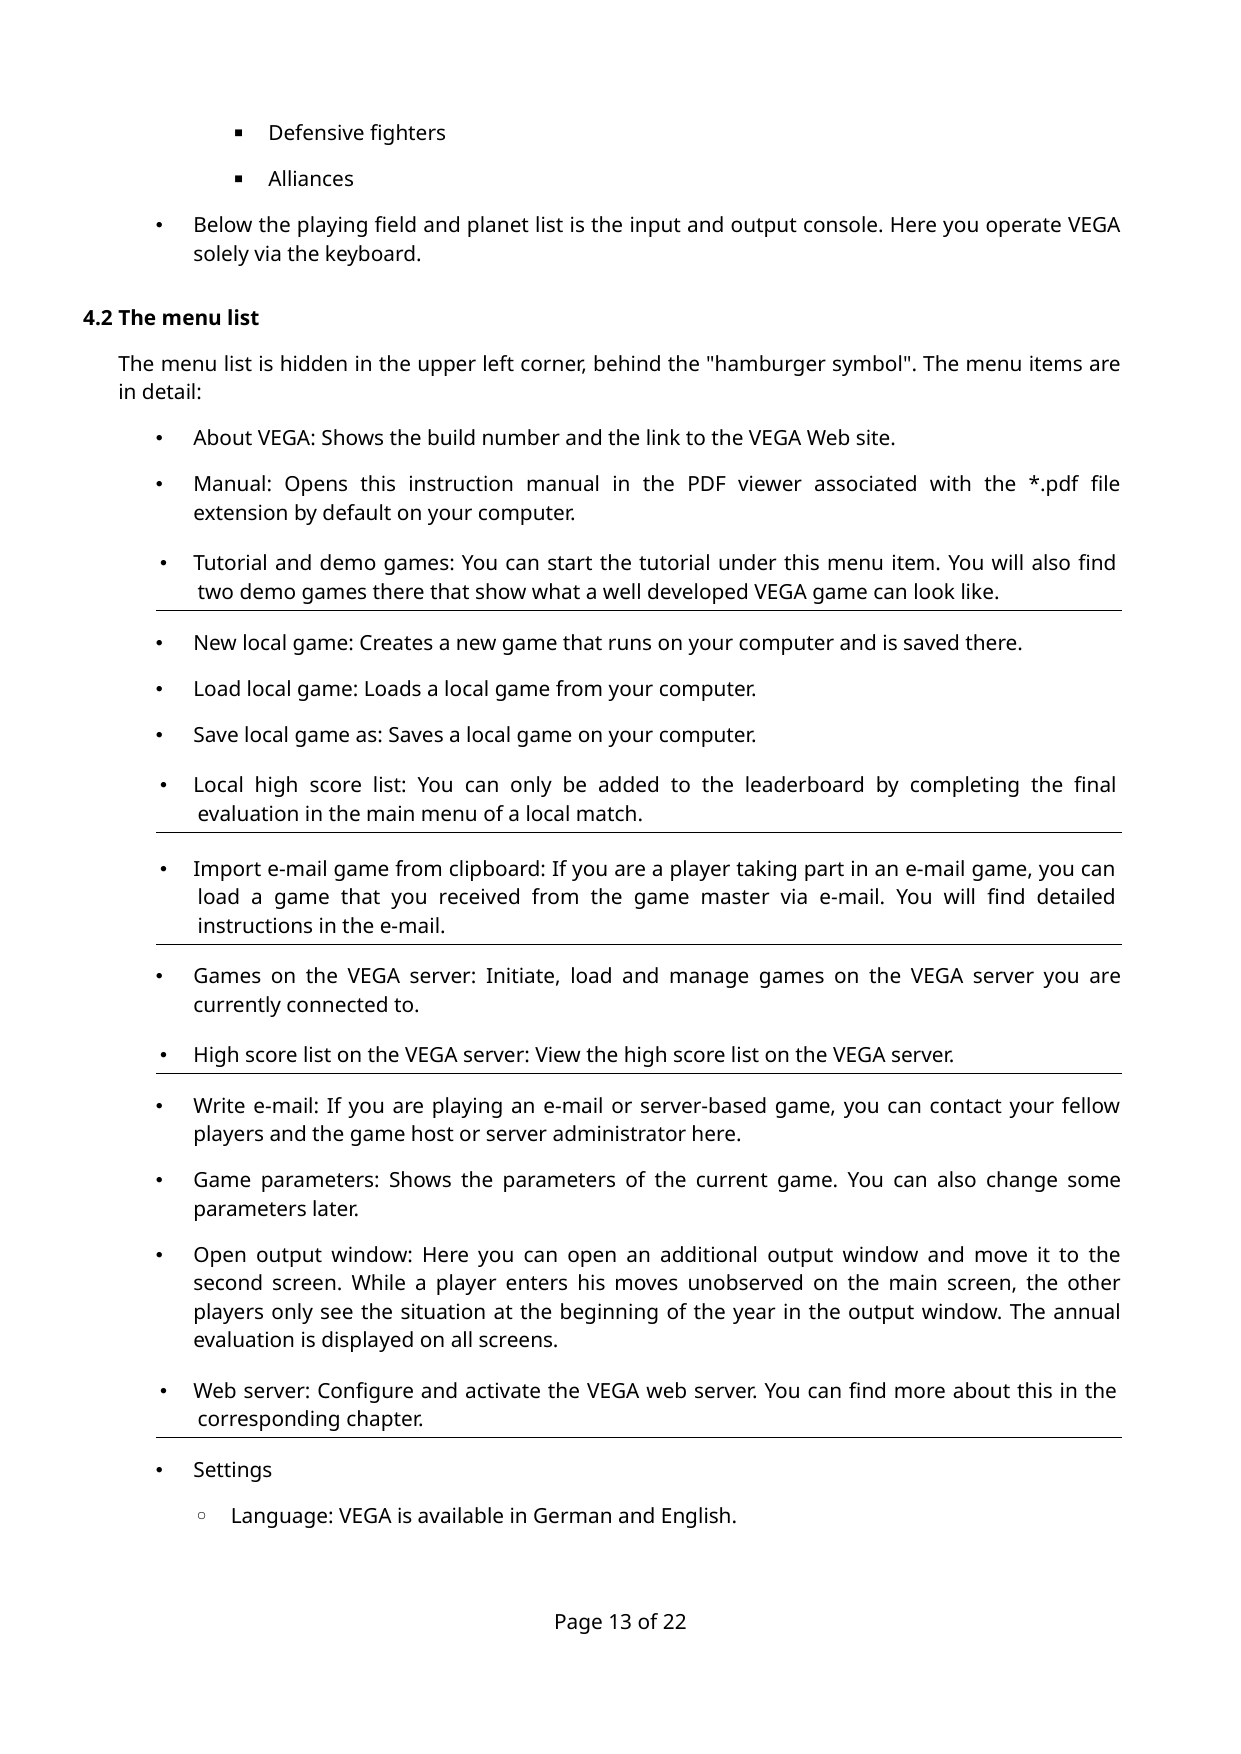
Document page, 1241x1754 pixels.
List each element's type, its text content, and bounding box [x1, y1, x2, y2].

list Load local game: Loads a local game from your computer. [156, 674, 1122, 702]
list Games on the VEGA server: Initiate, load and manage games on the VEGA server you are currently connected to. [156, 961, 1122, 1018]
list Import e-mail game from clipboard: If you are a player taking part in an e-mail game, you can load a game that you received from the game master via e-mail. You will find detailed instructions in the e-mail. [156, 849, 1122, 944]
list Language: VEGA is available in German and English. [193, 1501, 1122, 1529]
list Manual: Opens this instruction manual in the PDF viewer associated with the *.pdf file extension by default on your computer. [156, 469, 1122, 526]
list Tutorial and demo games: You can start the tutorial under this menu item. You will also find two demo games there that show what a well developed VEGA game can look like. [156, 544, 1122, 610]
subtitle The menu list [118, 303, 1122, 331]
list Write e-mail: If you are playing an e-mail or server-based game, you can contact your fellow players and the game host or server administrator here. [156, 1091, 1122, 1148]
list Save local game as: Saves a local game on your computer. [156, 720, 1122, 748]
text The menu list is hidden in the upper left corner, behind the "hamburger symbol". The menu items are in detail: [118, 349, 1122, 406]
list Local high score list: You can only be added to the leaderboard by completing the final evaluation in the main menu of a local match. [156, 766, 1122, 832]
list High score list on the VEGA server: View the high score list on the VEGA server. [156, 1036, 1122, 1073]
list Open output window: Here you can open an additional output window and move it to the second screen. While a player enters his moves unobserved on the main screen, the other players only see the situation at the beginning of the year in the output window. The annual evaluation is displayed on all screens. [156, 1240, 1122, 1354]
list Defensive fighters [231, 118, 1122, 147]
list Game parameters: Shows the parameters of the current game. You can also change some parameters later. [156, 1166, 1122, 1222]
list Web server: Configure and activate the VEGA web server. You can find more about this in the corresponding chapter. [156, 1372, 1122, 1437]
list Below the playing field and planet list is the input and output console. Here you operate VEGA solely via the keyboard. [156, 210, 1122, 267]
list Alliances [231, 164, 1122, 193]
list Settings [156, 1455, 1122, 1483]
list About VEGA: Shows the build number and the link to the VEGA Web site. [156, 423, 1122, 452]
list New local game: Creates a new game that runs on your computer and is saved there. [156, 628, 1122, 656]
